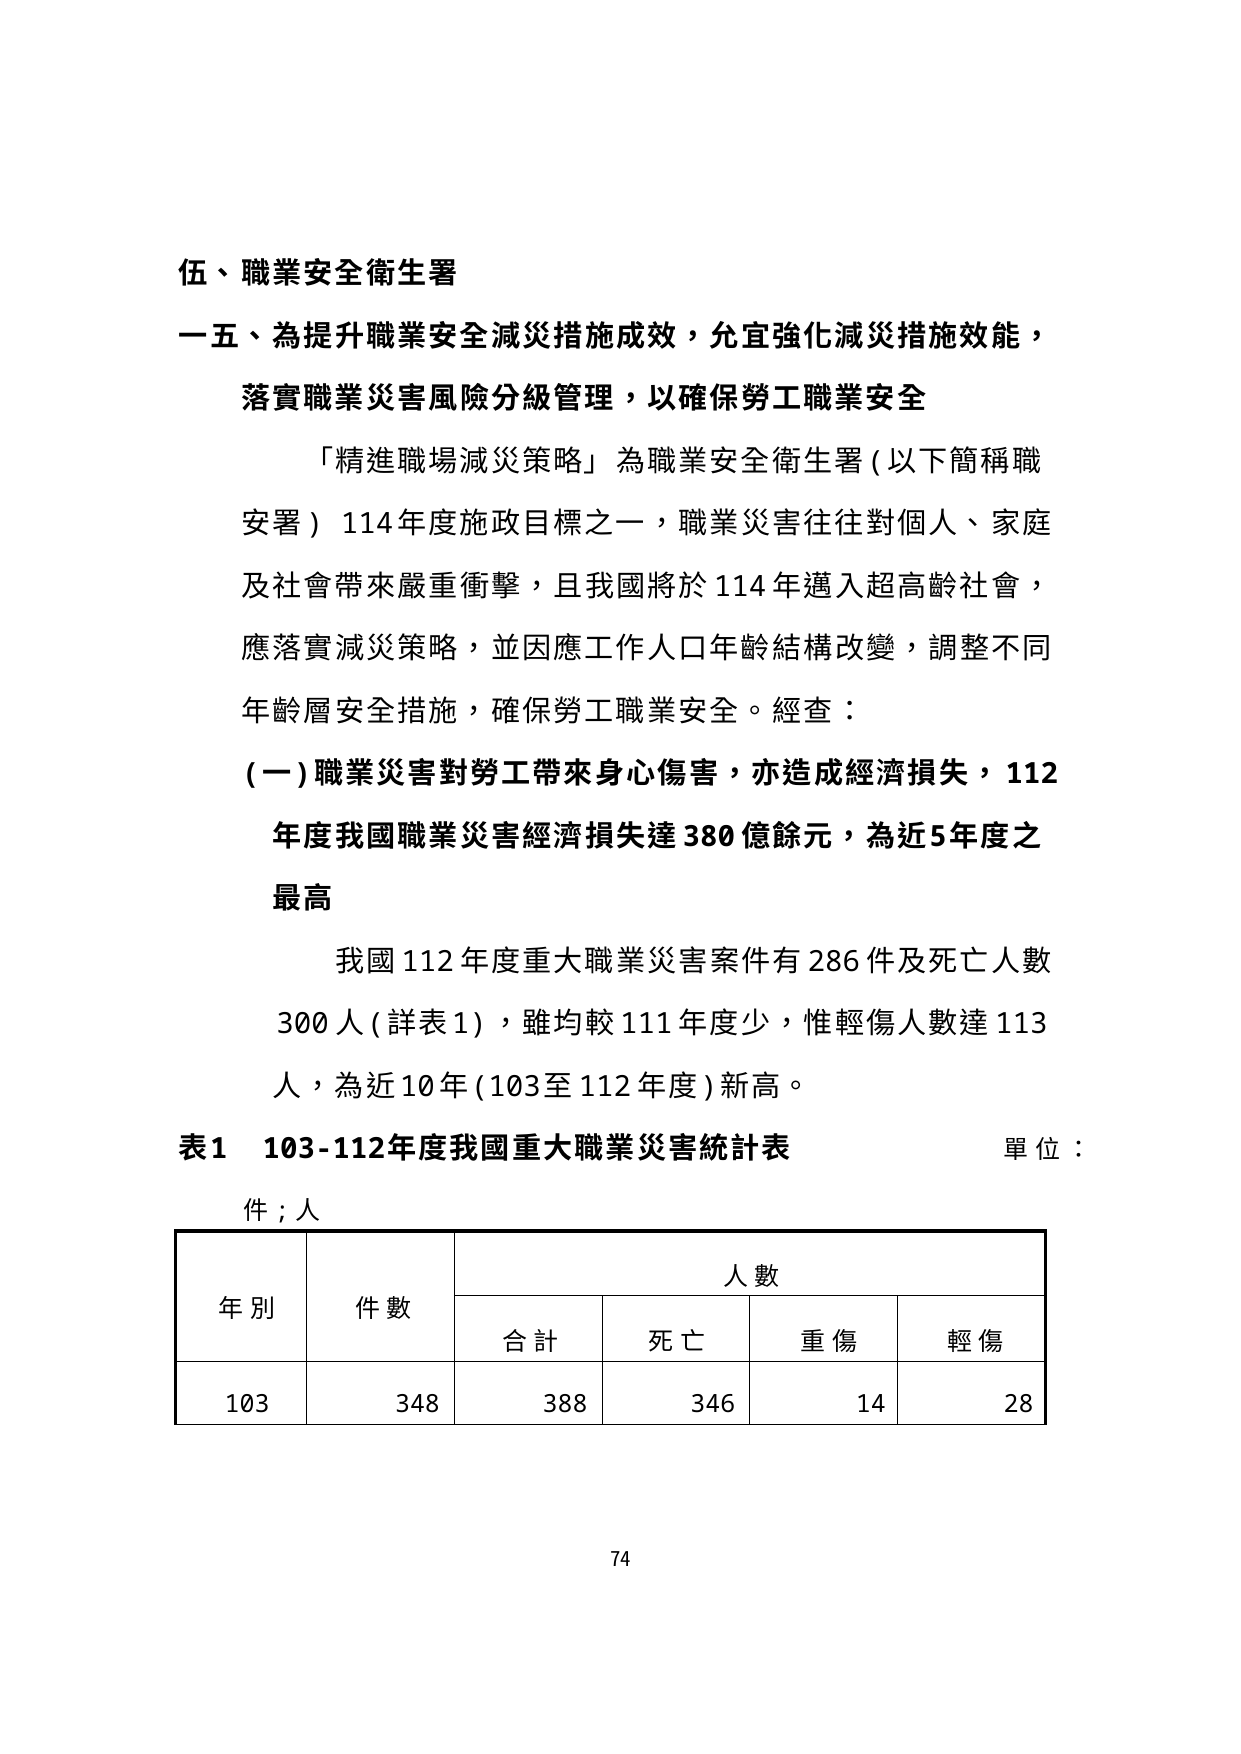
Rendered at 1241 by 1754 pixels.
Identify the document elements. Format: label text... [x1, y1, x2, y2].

table_cell 103 [177, 1362, 306, 1424]
table_cell 死亡 [603, 1296, 749, 1361]
table_cell 28 [898, 1362, 1044, 1424]
table_header 件數 [307, 1233, 454, 1361]
table_cell 388 [455, 1362, 602, 1424]
text 我國112年度重大職業災害案件有286件及死亡人數300人(詳表1)，雖均較111年度少，惟輕傷人數達113人，為近10年(103至112年度)新高。 [266, 917, 1063, 1104]
table_cell 重傷 [750, 1296, 897, 1361]
text 「精進職場減災策略」為職業安全衛生署(以下簡稱職安署) 114年度施政目標之一，職業災害往往對個人、家庭及社會帶來嚴重衝擊，且我國將於114年邁入超高齡社會，應落實減災策略，並因應工作人口年齡結構改變，調整不同年齡層安全措施，確保勞工職業安全。經查： [236, 417, 1063, 729]
text 表1 103-112年度我國重大職業災害統計表 單位：件;人 [177, 1104, 1063, 1229]
text 伍、職業安全衛生署 [177, 229, 1063, 292]
table_cell 輕傷 [898, 1296, 1044, 1361]
table_cell 合計 [455, 1296, 602, 1361]
table_cell 14 [750, 1362, 897, 1424]
table_header 人數 [455, 1233, 1044, 1295]
text (一)職業災害對勞工帶來身心傷害，亦造成經濟損失，112年度我國職業災害經濟損失達380億餘元，為近5年度之最高 [236, 729, 1063, 917]
table_header 年別 [177, 1233, 306, 1361]
text 一五、為提升職業安全減災措施成效，允宜強化減災措施效能，落實職業災害風險分級管理，以確保勞工職業安全 [177, 292, 1063, 417]
table_cell 346 [603, 1362, 749, 1424]
table_cell 348 [307, 1362, 454, 1424]
